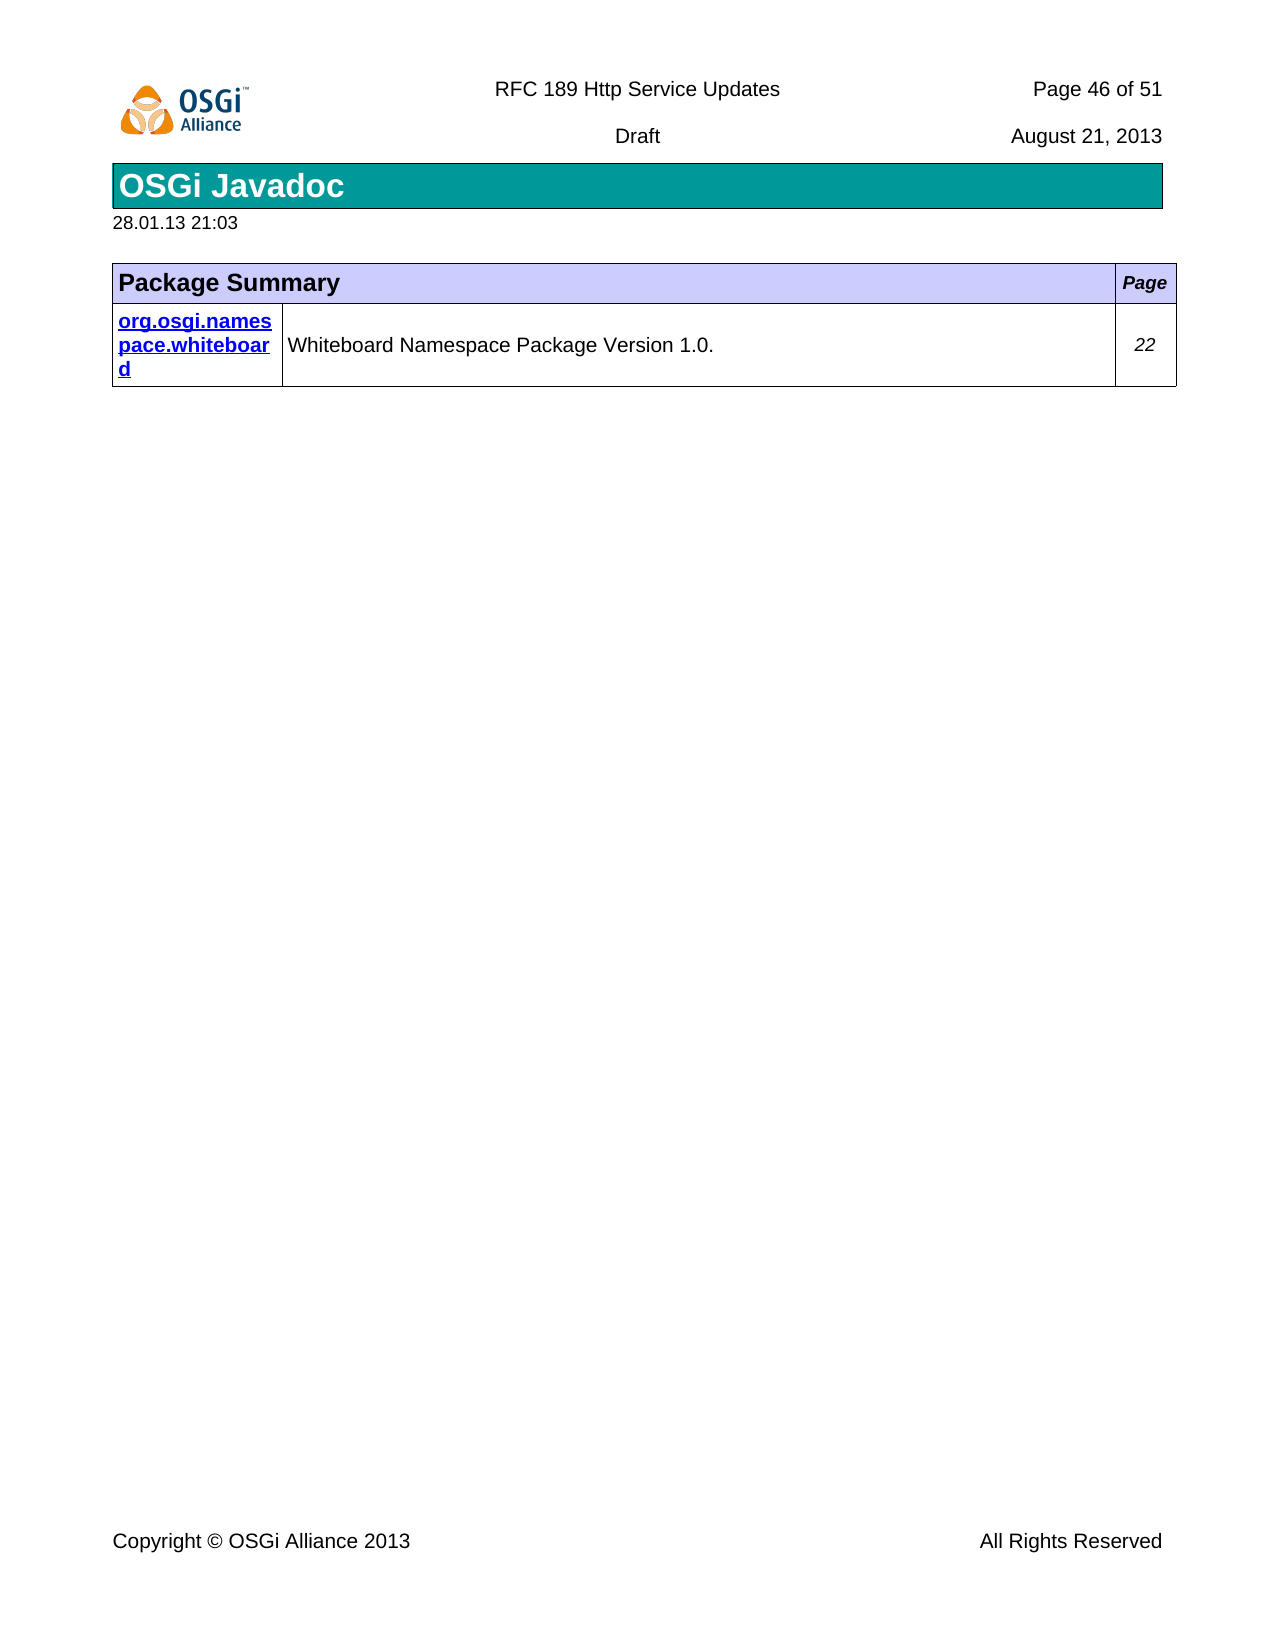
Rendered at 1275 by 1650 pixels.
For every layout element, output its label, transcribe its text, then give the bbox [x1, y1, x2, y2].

table_cell [1116, 304, 1176, 386]
table_cell Whiteboard Namespace Package Version 1.0. [283, 304, 1115, 386]
text 28.01.13 21:03 [112, 212, 1162, 233]
table_cell org.osgi.namespace.whiteboard [113, 304, 282, 386]
table_header Page [1116, 264, 1176, 303]
picture [113, 78, 257, 142]
subtitle OSGi Javadoc [114, 164, 1162, 208]
table_header Package Summary [113, 264, 1115, 303]
